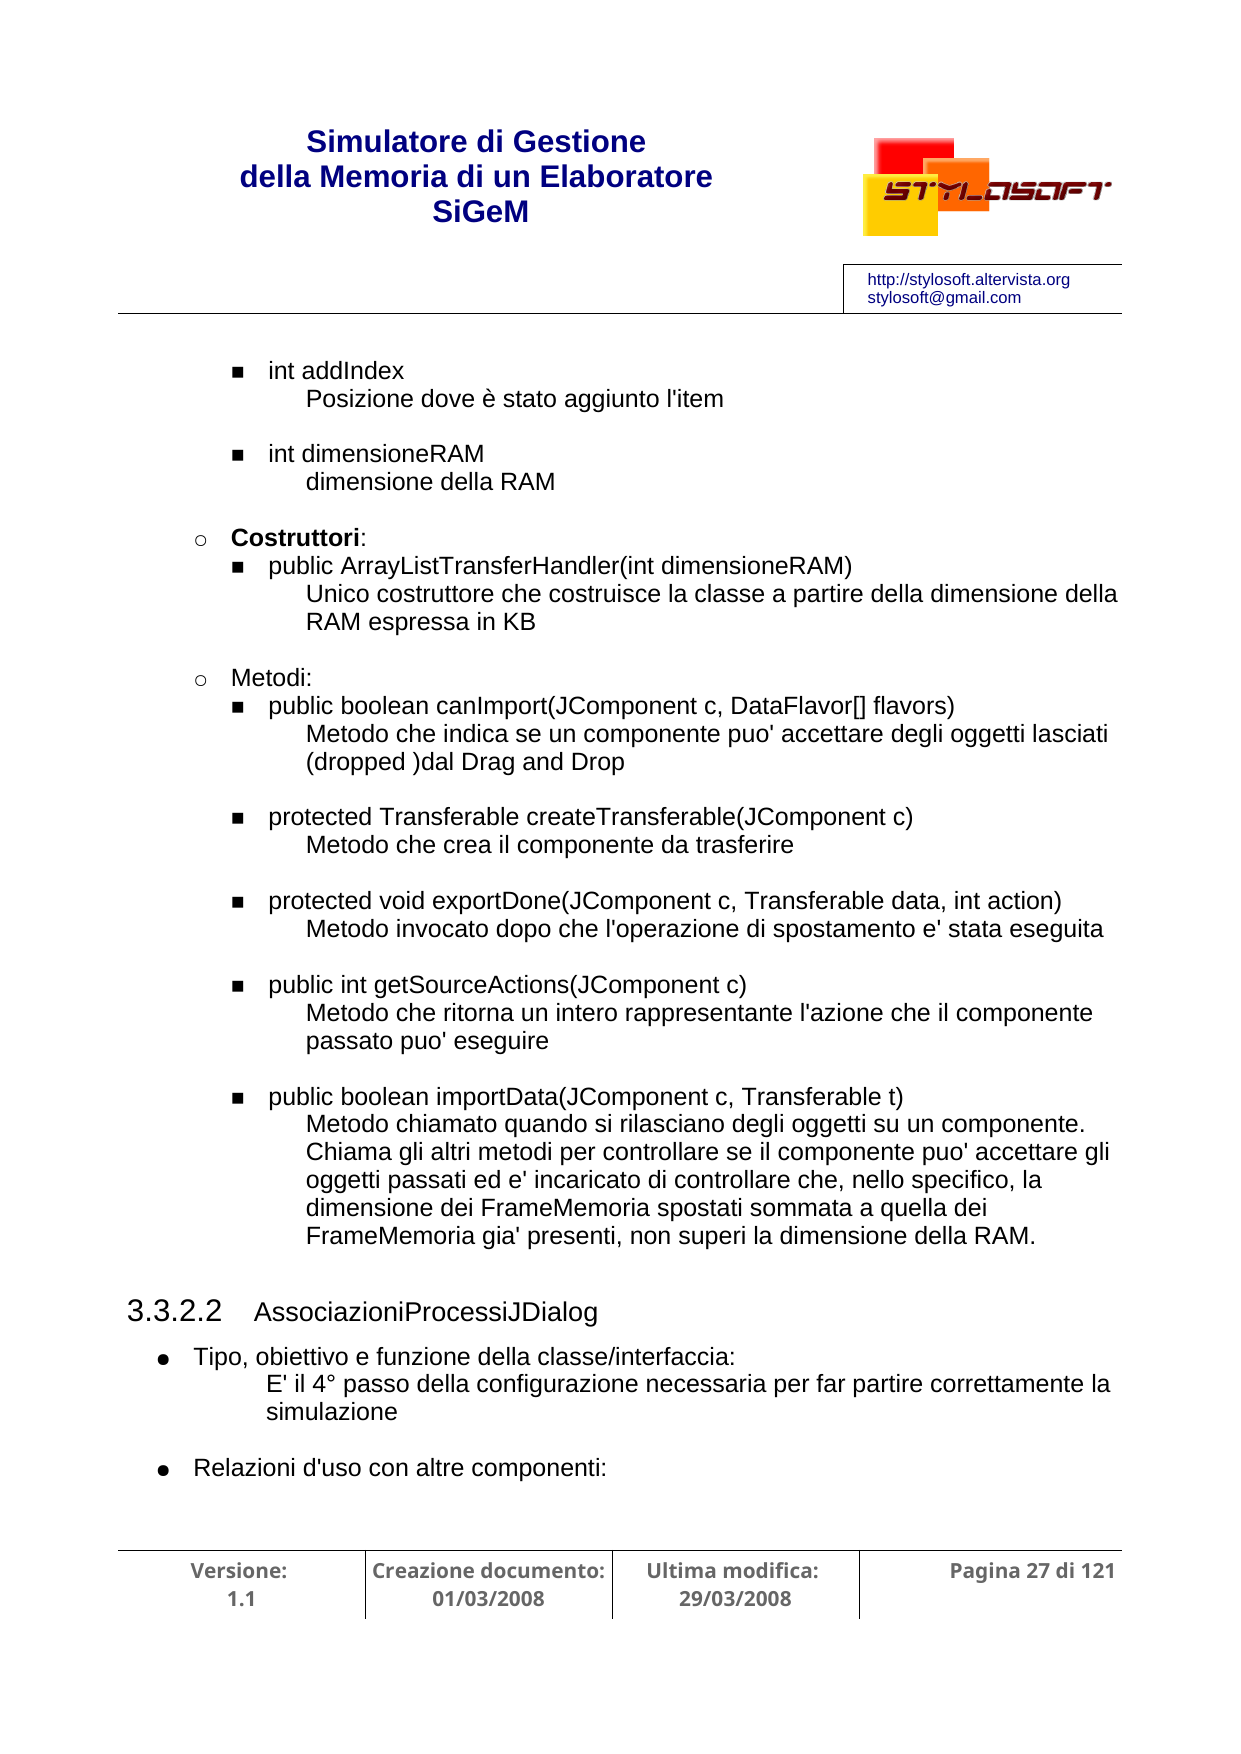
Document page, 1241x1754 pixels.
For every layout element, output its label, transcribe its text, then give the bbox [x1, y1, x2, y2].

picture [848, 123, 1117, 247]
subtitle AssociazioniProcessiJDialog [118, 1293, 1122, 1327]
list public int getSourceActions(JComponent c) [231, 971, 1122, 999]
list Metodo che crea il componente da trasferire [268, 831, 1122, 859]
list Metodo che ritorna un intero rappresentante l'azione che il componente passato puo' eseguire [268, 999, 1122, 1054]
list int addIndex [231, 357, 1122, 384]
list Metodo che indica se un componente puo' accettare degli oggetti lasciati (dropped )dal Drag and Drop [268, 719, 1122, 775]
list protected Transferable createTransferable(JComponent c) [231, 803, 1122, 831]
list oggetti passati ed e' incaricato di controllare che, nello specifico, la [268, 1166, 1122, 1194]
list Tipo, obiettivo e funzione della classe/interfaccia: [156, 1342, 1122, 1370]
list Relazioni d'uso con altre componenti: [156, 1454, 1122, 1482]
list dimensione dei FrameMemoria spostati sommata a quella dei FrameMemoria gia' presenti, non superi la dimensione della RAM. [268, 1194, 1122, 1250]
list Posizione dove è stato aggiunto l'item [268, 384, 1122, 412]
list Costruttori: [193, 524, 1122, 552]
list public boolean canImport(JComponent c, DataFlavor[] flavors) [231, 692, 1122, 719]
list Metodi: [193, 664, 1122, 692]
list dimensione della RAM [268, 468, 1122, 496]
list Metodo chiamato quando si rilasciano degli oggetti su un componente. Chiama gli altri metodi per controllare se il componente puo' accettare gli [268, 1110, 1122, 1166]
list Unico costruttore che costruisce la classe a partire della dimensione della RAM espressa in KB [268, 580, 1122, 636]
list public ArrayListTransferHandler(int dimensioneRAM) [231, 552, 1122, 580]
list protected void exportDone(JComponent c, Transferable data, int action) [231, 887, 1122, 915]
list public boolean importData(JComponent c, Transferable t) [231, 1082, 1122, 1110]
list int dimensioneRAM [231, 440, 1122, 468]
list Metodo invocato dopo che l'operazione di spostamento e' stata eseguita [268, 915, 1122, 943]
list E' il 4° passo della configurazione necessaria per far partire correttamente la simulazione [156, 1370, 1122, 1426]
